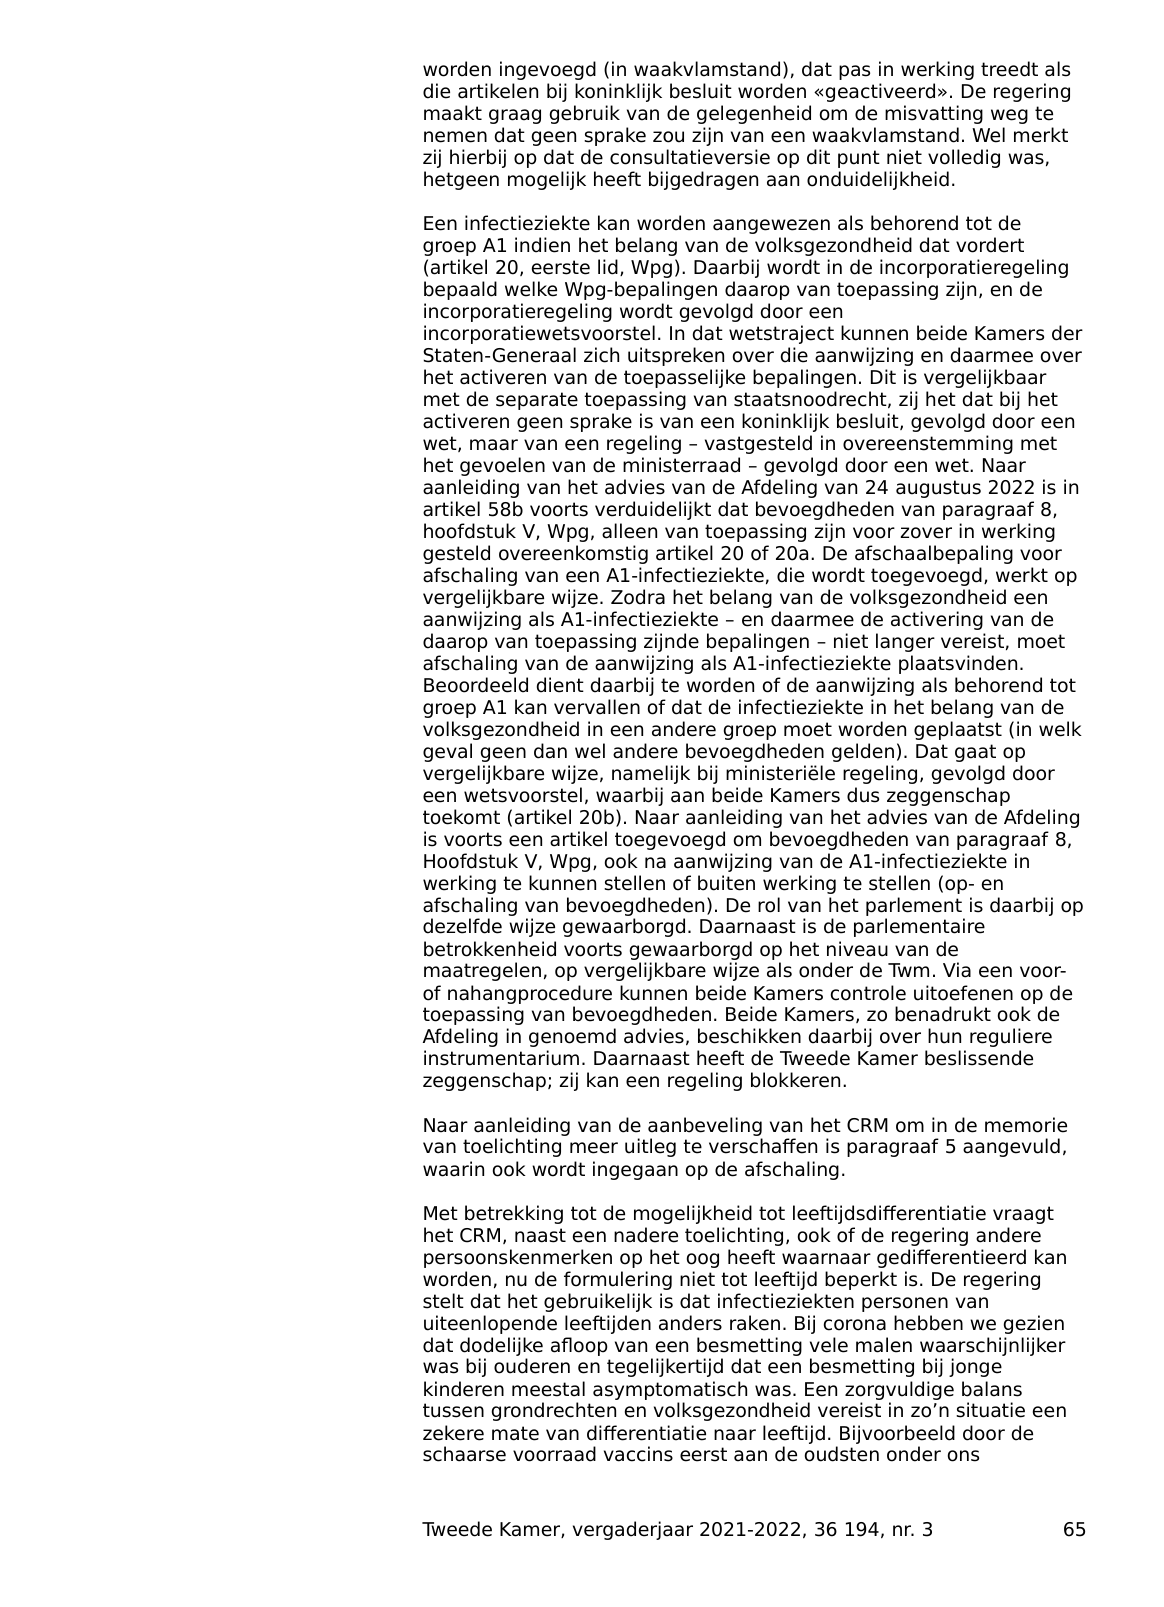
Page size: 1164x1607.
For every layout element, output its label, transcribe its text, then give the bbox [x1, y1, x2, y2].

text Met betrekking tot de mogelijkheid tot leeftijdsdifferentiatie vraagt het CRM, naast een nadere toelichting, ook of de regering andere persoonskenmerken op het oog heeft waarnaar gedifferentieerd kan worden, nu de formulering niet tot leeftijd beperkt is. De regering stelt dat het gebruikelijk is dat infectieziekten personen van uiteenlopende leeftijden anders raken. Bij corona hebben we gezien dat dodelijke afloop van een besmetting vele malen waarschijnlijker was bij ouderen en tegelijkertijd dat een besmetting bij jonge kinderen meestal asymptomatisch was. Een zorgvuldige balans tussen grondrechten en volksgezondheid vereist in zo’n situatie een zekere mate van differentiatie naar leeftijd. Bijvoorbeeld door de schaarse voorraad vaccins eerst aan de oudsten onder ons [422, 1203, 1087, 1466]
text worden ingevoegd (in waakvlamstand), dat pas in werking treedt als die artikelen bij koninklijk besluit worden «geactiveerd». De regering maakt graag gebruik van de gelegenheid om de misvatting weg te nemen dat geen sprake zou zijn van een waakvlamstand. Wel merkt zij hierbij op dat de consultatieversie op dit punt niet volledig was, hetgeen mogelijk heeft bijgedragen aan onduidelijkheid. [422, 59, 1087, 191]
text Een infectieziekte kan worden aangewezen als behorend tot de groep A1 indien het belang van de volksgezondheid dat vordert (artikel 20, eerste lid, Wpg). Daarbij wordt in de incorporatieregeling bepaald welke Wpg-bepalingen daarop van toepassing zijn, en de incorporatieregeling wordt gevolgd door een incorporatiewetsvoorstel. In dat wetstraject kunnen beide Kamers der Staten-Generaal zich uitspreken over die aanwijzing en daarmee over het activeren van de toepasselijke bepalingen. Dit is vergelijkbaar met de separate toepassing van staatsnoodrecht, zij het dat bij het activeren geen sprake is van een koninklijk besluit, gevolgd door een wet, maar van een regeling – vastgesteld in overeenstemming met het gevoelen van de ministerraad – gevolgd door een wet. Naar aanleiding van het advies van de Afdeling van 24 augustus 2022 is in artikel 58b voorts verduidelijkt dat bevoegdheden van paragraaf 8, hoofdstuk V, Wpg, alleen van toepassing zijn voor zover in werking gesteld overeenkomstig artikel 20 of 20a. De afschaalbepaling voor afschaling van een A1-infectieziekte, die wordt toegevoegd, werkt op vergelijkbare wijze. Zodra het belang van de volksgezondheid een aanwijzing als A1-infectieziekte – en daarmee de activering van de daarop van toepassing zijnde bepalingen – niet langer vereist, moet afschaling van de aanwijzing als A1-infectieziekte plaatsvinden. Beoordeeld dient daarbij te worden of de aanwijzing als behorend tot groep A1 kan vervallen of dat de infectieziekte in het belang van de volksgezondheid in een andere groep moet worden geplaatst (in welk geval geen dan wel andere bevoegdheden gelden). Dat gaat op vergelijkbare wijze, namelijk bij ministeriële regeling, gevolgd door een wetsvoorstel, waarbij aan beide Kamers dus zeggenschap toekomt (artikel 20b). Naar aanleiding van het advies van de Afdeling is voorts een artikel toegevoegd om bevoegdheden van paragraaf 8, Hoofdstuk V, Wpg, ook na aanwijzing van de A1-infectieziekte in werking te kunnen stellen of buiten werking te stellen (op- en afschaling van bevoegdheden). De rol van het parlement is daarbij op dezelfde wijze gewaarborgd. Daarnaast is de parlementaire betrokkenheid voorts gewaarborgd op het niveau van de maatregelen, op vergelijkbare wijze als onder de Twm. Via een voor- of nahangprocedure kunnen beide Kamers controle uitoefenen op de toepassing van bevoegdheden. Beide Kamers, zo benadrukt ook de Afdeling in genoemd advies, beschikken daarbij over hun reguliere instrumentarium. Daarnaast heeft de Tweede Kamer beslissende zeggenschap; zij kan een regeling blokkeren. [422, 213, 1087, 1092]
text Naar aanleiding van de aanbeveling van het CRM om in de memorie van toelichting meer uitleg te verschaffen is paragraaf 5 aangevuld, waarin ook wordt ingegaan op de afschaling. [422, 1114, 1087, 1180]
